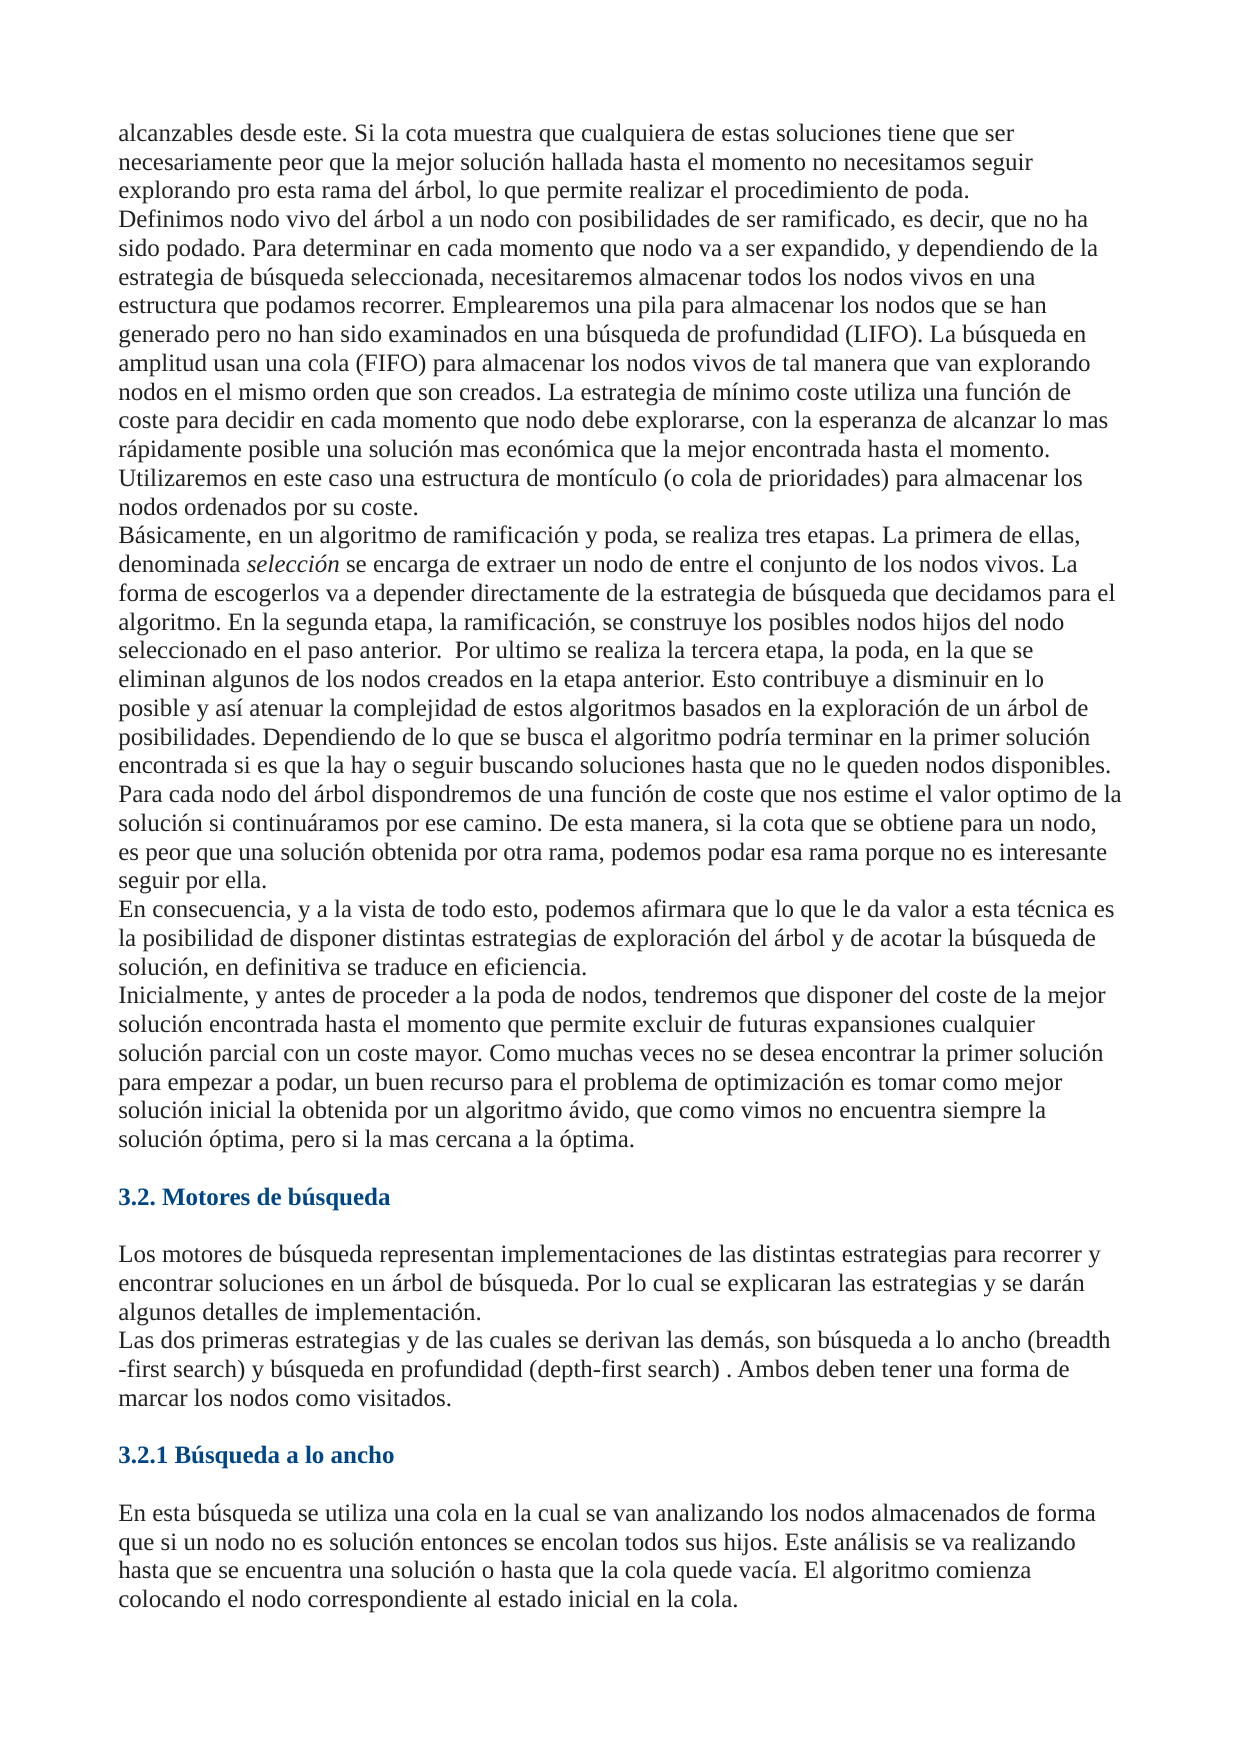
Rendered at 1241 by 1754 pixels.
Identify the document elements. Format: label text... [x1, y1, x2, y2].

text 3.2. Motores de búsqueda [118, 1182, 1122, 1211]
text Los motores de búsqueda representan implementaciones de las distintas estrategias para recorrer y encontrar soluciones en un árbol de búsqueda. Por lo cual se explicaran las estrategias y se darán algunos detalles de implementación. [118, 1239, 1122, 1326]
text Inicialmente, y antes de proceder a la poda de nodos, tendremos que disponer del coste de la mejor solución encontrada hasta el momento que permite excluir de futuras expansiones cualquier solución parcial con un coste mayor. Como muchas veces no se desea encontrar la primer solución para empezar a podar, un buen recurso para el problema de optimización es tomar como mejor solución inicial la obtenida por un algoritmo ávido, que como vimos no encuentra siempre la solución óptima, pero si la mas cercana a la óptima. [118, 981, 1122, 1153]
text Definimos nodo vivo del árbol a un nodo con posibilidades de ser ramificado, es decir, que no ha sido podado. Para determinar en cada momento que nodo va a ser expandido, y dependiendo de la estrategia de búsqueda seleccionada, necesitaremos almacenar todos los nodos vivos en una estructura que podamos recorrer. Emplearemos una pila para almacenar los nodos que se han generado pero no han sido examinados en una búsqueda de profundidad (LIFO). La búsqueda en amplitud usan una cola (FIFO) para almacenar los nodos vivos de tal manera que van explorando nodos en el mismo orden que son creados. La estrategia de mínimo coste utiliza una función de coste para decidir en cada momento que nodo debe explorarse, con la esperanza de alcanzar lo mas rápidamente posible una solución mas económica que la mejor encontrada hasta el momento. Utilizaremos en este caso una estructura de montículo (o cola de prioridades) para almacenar los nodos ordenados por su coste. [118, 204, 1122, 521]
text alcanzables desde este. Si la cota muestra que cualquiera de estas soluciones tiene que ser necesariamente peor que la mejor solución hallada hasta el momento no necesitamos seguir explorando pro esta rama del árbol, lo que permite realizar el procedimiento de poda. [118, 118, 1122, 204]
text En esta búsqueda se utiliza una cola en la cual se van analizando los nodos almacenados de forma que si un nodo no es solución entonces se encolan todos sus hijos. Este análisis se va realizando hasta que se encuentra una solución o hasta que la cola quede vacía. El algoritmo comienza colocando el nodo correspondiente al estado inicial en la cola. [118, 1498, 1122, 1613]
text Para cada nodo del árbol dispondremos de una función de coste que nos estime el valor optimo de la solución si continuáramos por ese camino. De esta manera, si la cota que se obtiene para un nodo, es peor que una solución obtenida por otra rama, podemos podar esa rama porque no es interesante seguir por ella. [118, 779, 1122, 894]
text Las dos primeras estrategias y de las cuales se derivan las demás, son búsqueda a lo ancho (breadth -first search) y búsqueda en profundidad (depth-first search) . Ambos deben tener una forma de marcar los nodos como visitados. [118, 1326, 1122, 1412]
text 3.2.1 Búsqueda a lo ancho [118, 1441, 1122, 1498]
text En consecuencia, y a la vista de todo esto, podemos afirmara que lo que le da valor a esta técnica es la posibilidad de disponer distintas estrategias de exploración del árbol y de acotar la búsqueda de solución, en definitiva se traduce en eficiencia. [118, 894, 1122, 981]
text Básicamente, en un algoritmo de ramificación y poda, se realiza tres etapas. La primera de ellas, denominada selección se encarga de extraer un nodo de entre el conjunto de los nodos vivos. La forma de escogerlos va a depender directamente de la estrategia de búsqueda que decidamos para el algoritmo. En la segunda etapa, la ramificación, se construye los posibles nodos hijos del nodo seleccionado en el paso anterior. Por ultimo se realiza la tercera etapa, la poda, en la que se eliminan algunos de los nodos creados en la etapa anterior. Esto contribuye a disminuir en lo posible y así atenuar la complejidad de estos algoritmos basados en la exploración de un árbol de posibilidades. Dependiendo de lo que se busca el algoritmo podría terminar en la primer solución encontrada si es que la hay o seguir buscando soluciones hasta que no le queden nodos disponibles. [118, 521, 1122, 779]
